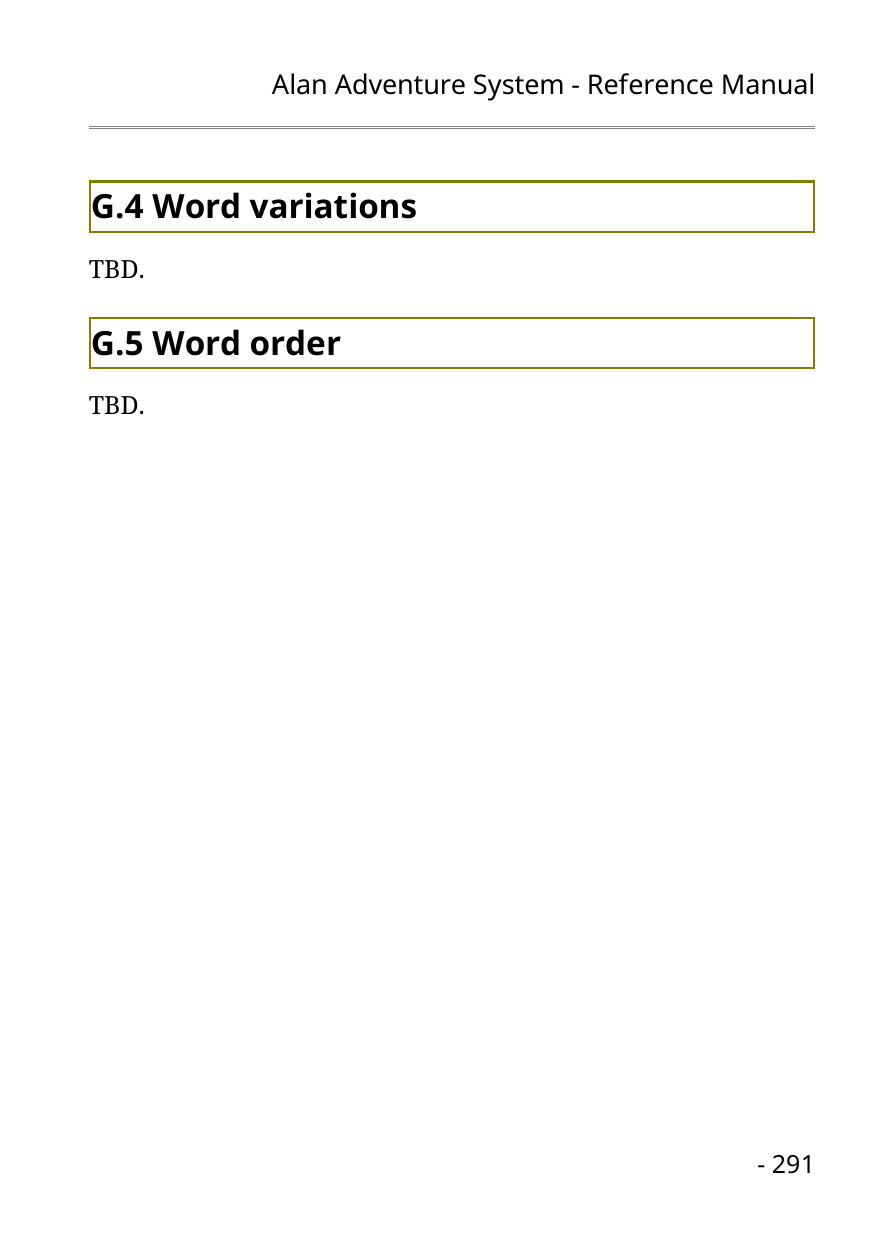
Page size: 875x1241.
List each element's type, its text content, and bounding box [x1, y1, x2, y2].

text TBD. [88, 388, 815, 422]
text TBD. [88, 252, 815, 286]
subtitle Word variations [91, 183, 813, 231]
subtitle Word order [91, 319, 813, 367]
